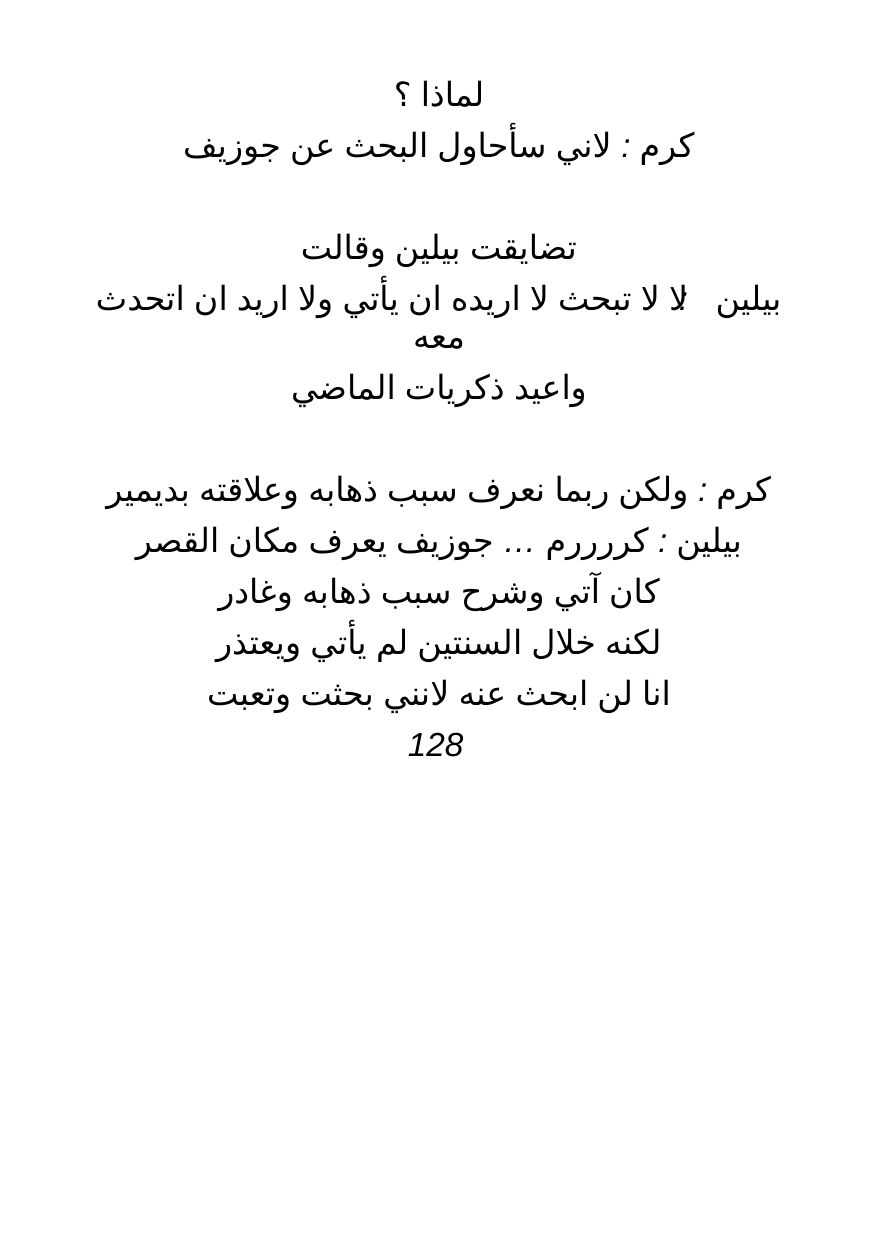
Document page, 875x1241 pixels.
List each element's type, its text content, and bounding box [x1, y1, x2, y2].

text 128 [75, 725, 799, 763]
text كرم : لاني سأحاول البحث عن جوزيف [75, 126, 799, 164]
text واعيد ذكريات الماضي [75, 368, 799, 407]
text لماذا ؟ [75, 75, 799, 113]
text لكنه خلال السنتين لم يأتي ويعتذر [75, 623, 799, 661]
text انا لن ابحث عنه لانني بحثت وتعبت [75, 674, 799, 712]
text كان آتي وشرح سبب ذهابه وغادر [75, 572, 799, 610]
text بيلين : كررررم … جوزيف يعرف مكان القصر [75, 521, 799, 559]
text تضايقت بيلين وقالت [75, 228, 799, 266]
text بيلين : لا لا تبحث لا اريده ان يأتي ولا اريد ان اتحدث معه [75, 279, 799, 356]
text كرم : ولكن ربما نعرف سبب ذهابه وعلاقته بديمير [75, 470, 799, 508]
